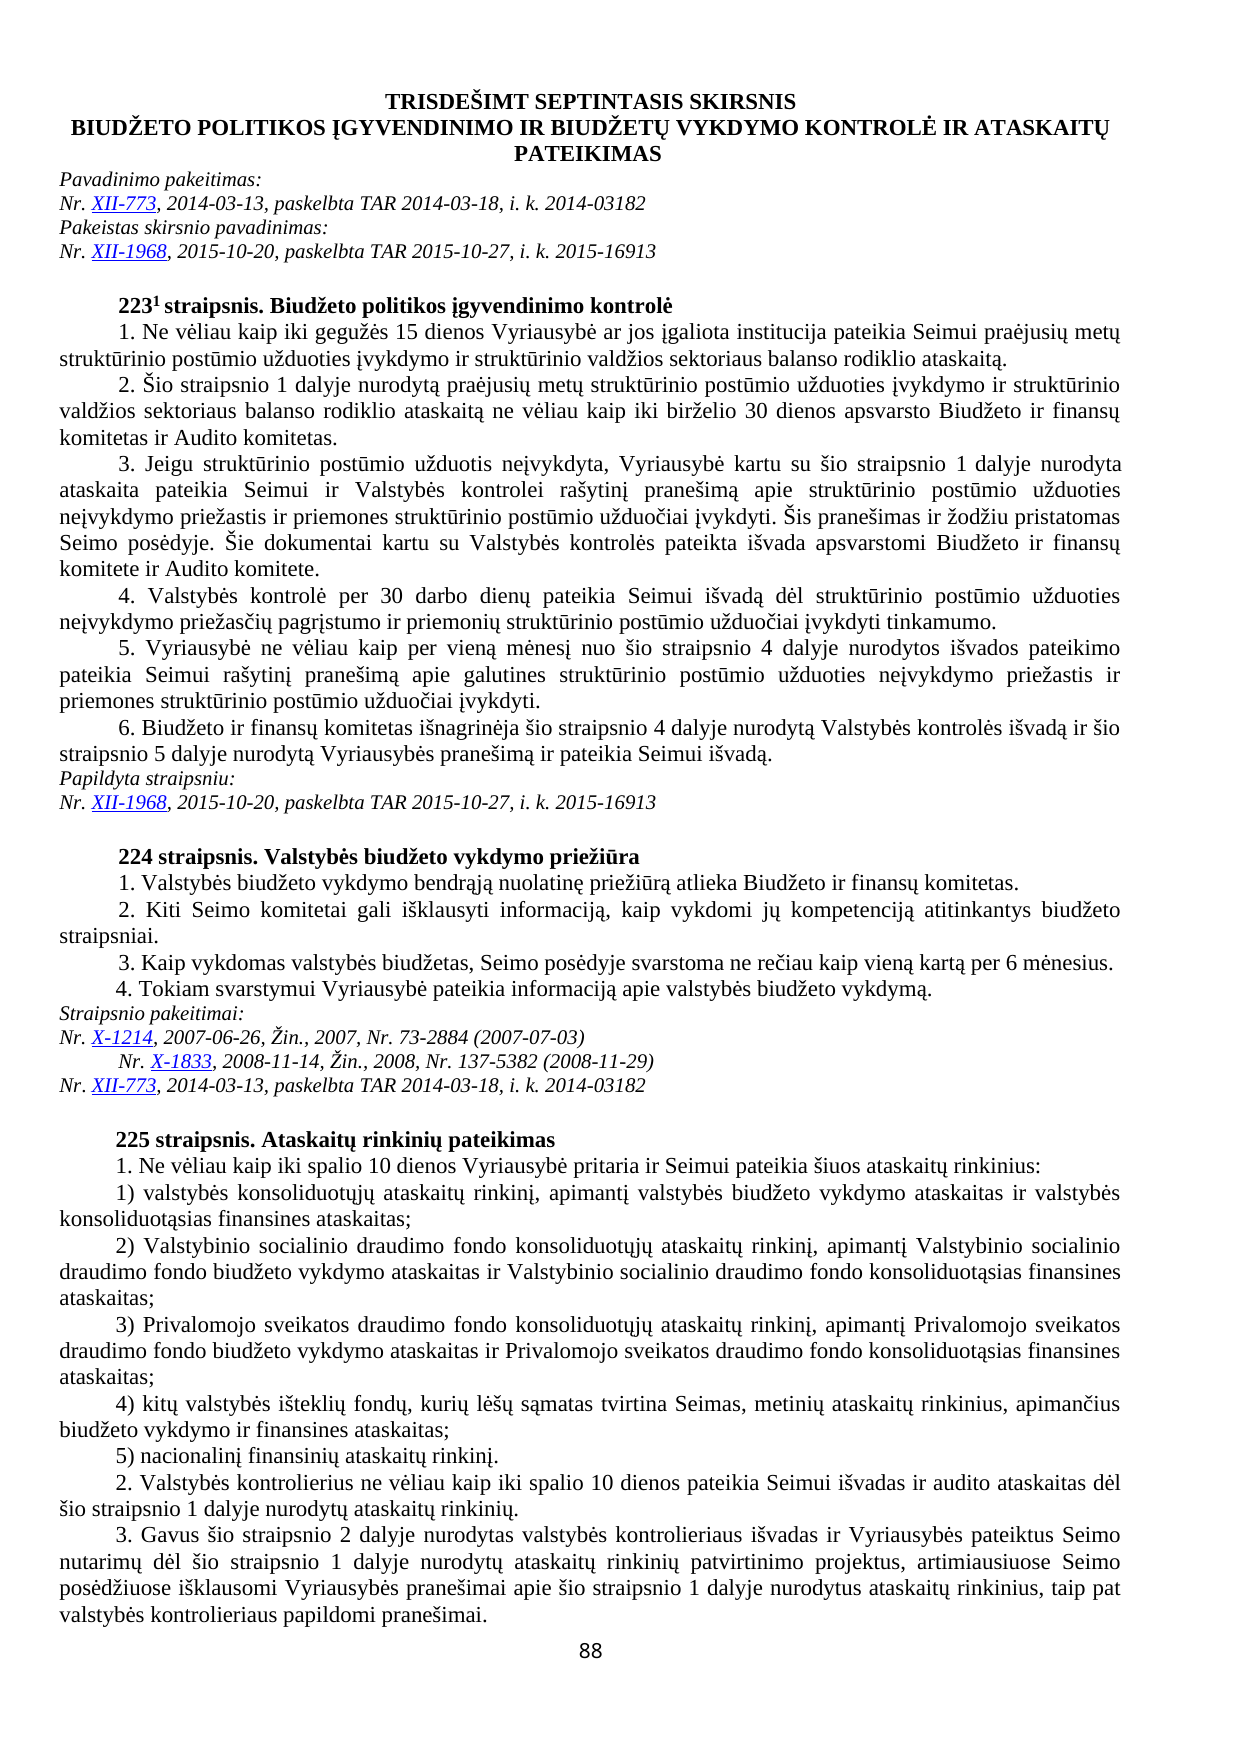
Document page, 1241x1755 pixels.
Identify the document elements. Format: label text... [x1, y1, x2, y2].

text 5) nacionalinį finansinių ataskaitų rinkinį. [59, 1442, 1122, 1469]
text 1. Ne vėliau kaip iki gegužės 15 dienos Vyriausybė ar jos įgaliota institucija pateikia Seimui praėjusių metų struktūrinio postūmio užduoties įvykdymo ir struktūrinio valdžios sektoriaus balanso rodiklio ataskaitą. [59, 318, 1122, 371]
text 2231 straipsnis. Biudžeto politikos įgyvendinimo kontrolė [59, 292, 1122, 318]
text 225 straipsnis. Ataskaitų rinkinių pateikimas [59, 1126, 1122, 1153]
text Straipsnio pakeitimai: [59, 1001, 1122, 1025]
text 6. Biudžeto ir finansų komitetas išnagrinėja šio straipsnio 4 dalyje nurodytą Valstybės kontrolės išvadą ir šio straipsnio 5 dalyje nurodytą Vyriausybės pranešimą ir pateikia Seimui išvadą. [59, 713, 1122, 766]
text Nr. X-1833, 2008-11-14, Žin., 2008, Nr. 137-5382 (2008-11-29) [59, 1049, 1122, 1073]
text 3) Privalomojo sveikatos draudimo fondo konsoliduotųjų ataskaitų rinkinį, apimantį Privalomojo sveikatos draudimo fondo biudžeto vykdymo ataskaitas ir Privalomojo sveikatos draudimo fondo konsoliduotąsias finansines ataskaitas; [59, 1311, 1122, 1390]
text Nr. XII-773, 2014-03-13, paskelbta TAR 2014-03-18, i. k. 2014-03182 [59, 1073, 1122, 1097]
text 3. Gavus šio straipsnio 2 dalyje nurodytas valstybės kontrolieriaus išvadas ir Vyriausybės pateiktus Seimo nutarimų dėl šio straipsnio 1 dalyje nurodytų ataskaitų rinkinių patvirtinimo projektus, artimiausiuose Seimo posėdžiuose išklausomi Vyriausybės pranešimai apie šio straipsnio 1 dalyje nurodytus ataskaitų rinkinius, taip pat valstybės kontrolieriaus papildomi pranešimai. [59, 1522, 1122, 1627]
text 3. Kaip vykdomas valstybės biudžetas, Seimo posėdyje svarstoma ne rečiau kaip vieną kartą per 6 mėnesius. [59, 948, 1122, 975]
text Nr. XII-1968, 2015-10-20, paskelbta TAR 2015-10-27, i. k. 2015-16913 [59, 239, 1122, 263]
text 1) valstybės konsoliduotųjų ataskaitų rinkinį, apimantį valstybės biudžeto vykdymo ataskaitas ir valstybės konsoliduotąsias finansines ataskaitas; [59, 1179, 1122, 1232]
text 1. Ne vėliau kaip iki spalio 10 dienos Vyriausybė pritaria ir Seimui pateikia šiuos ataskaitų rinkinius: [59, 1153, 1122, 1179]
text 1. Valstybės biudžeto vykdymo bendrąją nuolatinę priežiūrą atlieka Biudžeto ir finansų komitetas. [59, 869, 1122, 896]
text Pavadinimo pakeitimas: [59, 167, 1122, 191]
text 4) kitų valstybės išteklių fondų, kurių lėšų sąmatas tvirtina Seimas, metinių ataskaitų rinkinius, apimančius biudžeto vykdymo ir finansines ataskaitas; [59, 1390, 1122, 1442]
text Nr. XII-773, 2014-03-13, paskelbta TAR 2014-03-18, i. k. 2014-03182 [59, 191, 1122, 215]
text BIUDŽETO POLITIKOS ĮGYVENDINIMO IR BIUDŽETŲ VYKDYMO KONTROLĖ IR ATASKAITŲ PATEIKIMAS [59, 114, 1122, 167]
text 3. Jeigu struktūrinio postūmio užduotis neįvykdyta, Vyriausybė kartu su šio straipsnio 1 dalyje nurodyta ataskaita pateikia Seimui ir Valstybės kontrolei rašytinį pranešimą apie struktūrinio postūmio užduoties neįvykdymo priežastis ir priemones struktūrinio postūmio užduočiai įvykdyti. Šis pranešimas ir žodžiu pristatomas Seimo posėdyje. Šie dokumentai kartu su Valstybės kontrolės pateikta išvada apsvarstomi Biudžeto ir finansų komitete ir Audito komitete. [59, 450, 1122, 582]
text 2. Kiti Seimo komitetai gali išklausyti informaciją, kaip vykdomi jų kompetenciją atitinkantys biudžeto straipsniai. [59, 896, 1122, 948]
text 4. Valstybės kontrolė per 30 darbo dienų pateikia Seimui išvadą dėl struktūrinio postūmio užduoties neįvykdymo priežasčių pagrįstumo ir priemonių struktūrinio postūmio užduočiai įvykdyti tinkamumo. [59, 582, 1122, 634]
text 224 straipsnis. Valstybės biudžeto vykdymo priežiūra [59, 843, 1122, 869]
text 2. Valstybės kontrolierius ne vėliau kaip iki spalio 10 dienos pateikia Seimui išvadas ir audito ataskaitas dėl šio straipsnio 1 dalyje nurodytų ataskaitų rinkinių. [59, 1469, 1122, 1522]
text TRISDEŠIMT SEPTINTASIS SKIRSNIS [59, 88, 1122, 114]
text 2. Šio straipsnio 1 dalyje nurodytą praėjusių metų struktūrinio postūmio užduoties įvykdymo ir struktūrinio valdžios sektoriaus balanso rodiklio ataskaitą ne vėliau kaip iki birželio 30 dienos apsvarsto Biudžeto ir finansų komitetas ir Audito komitetas. [59, 371, 1122, 450]
text 2) Valstybinio socialinio draudimo fondo konsoliduotųjų ataskaitų rinkinį, apimantį Valstybinio socialinio draudimo fondo biudžeto vykdymo ataskaitas ir Valstybinio socialinio draudimo fondo konsoliduotąsias finansines ataskaitas; [59, 1232, 1122, 1311]
text 4. Tokiam svarstymui Vyriausybė pateikia informaciją apie valstybės biudžeto vykdymą. [59, 975, 1122, 1001]
text Nr. XII-1968, 2015-10-20, paskelbta TAR 2015-10-27, i. k. 2015-16913 [59, 790, 1122, 814]
text 5. Vyriausybė ne vėliau kaip per vieną mėnesį nuo šio straipsnio 4 dalyje nurodytos išvados pateikimo pateikia Seimui rašytinį pranešimą apie galutines struktūrinio postūmio užduoties neįvykdymo priežastis ir priemones struktūrinio postūmio užduočiai įvykdyti. [59, 634, 1122, 713]
text Nr. X-1214, 2007-06-26, Žin., 2007, Nr. 73-2884 (2007-07-03) [59, 1025, 1122, 1049]
text Pakeistas skirsnio pavadinimas: [59, 215, 1122, 239]
text Papildyta straipsniu: [59, 766, 1122, 790]
